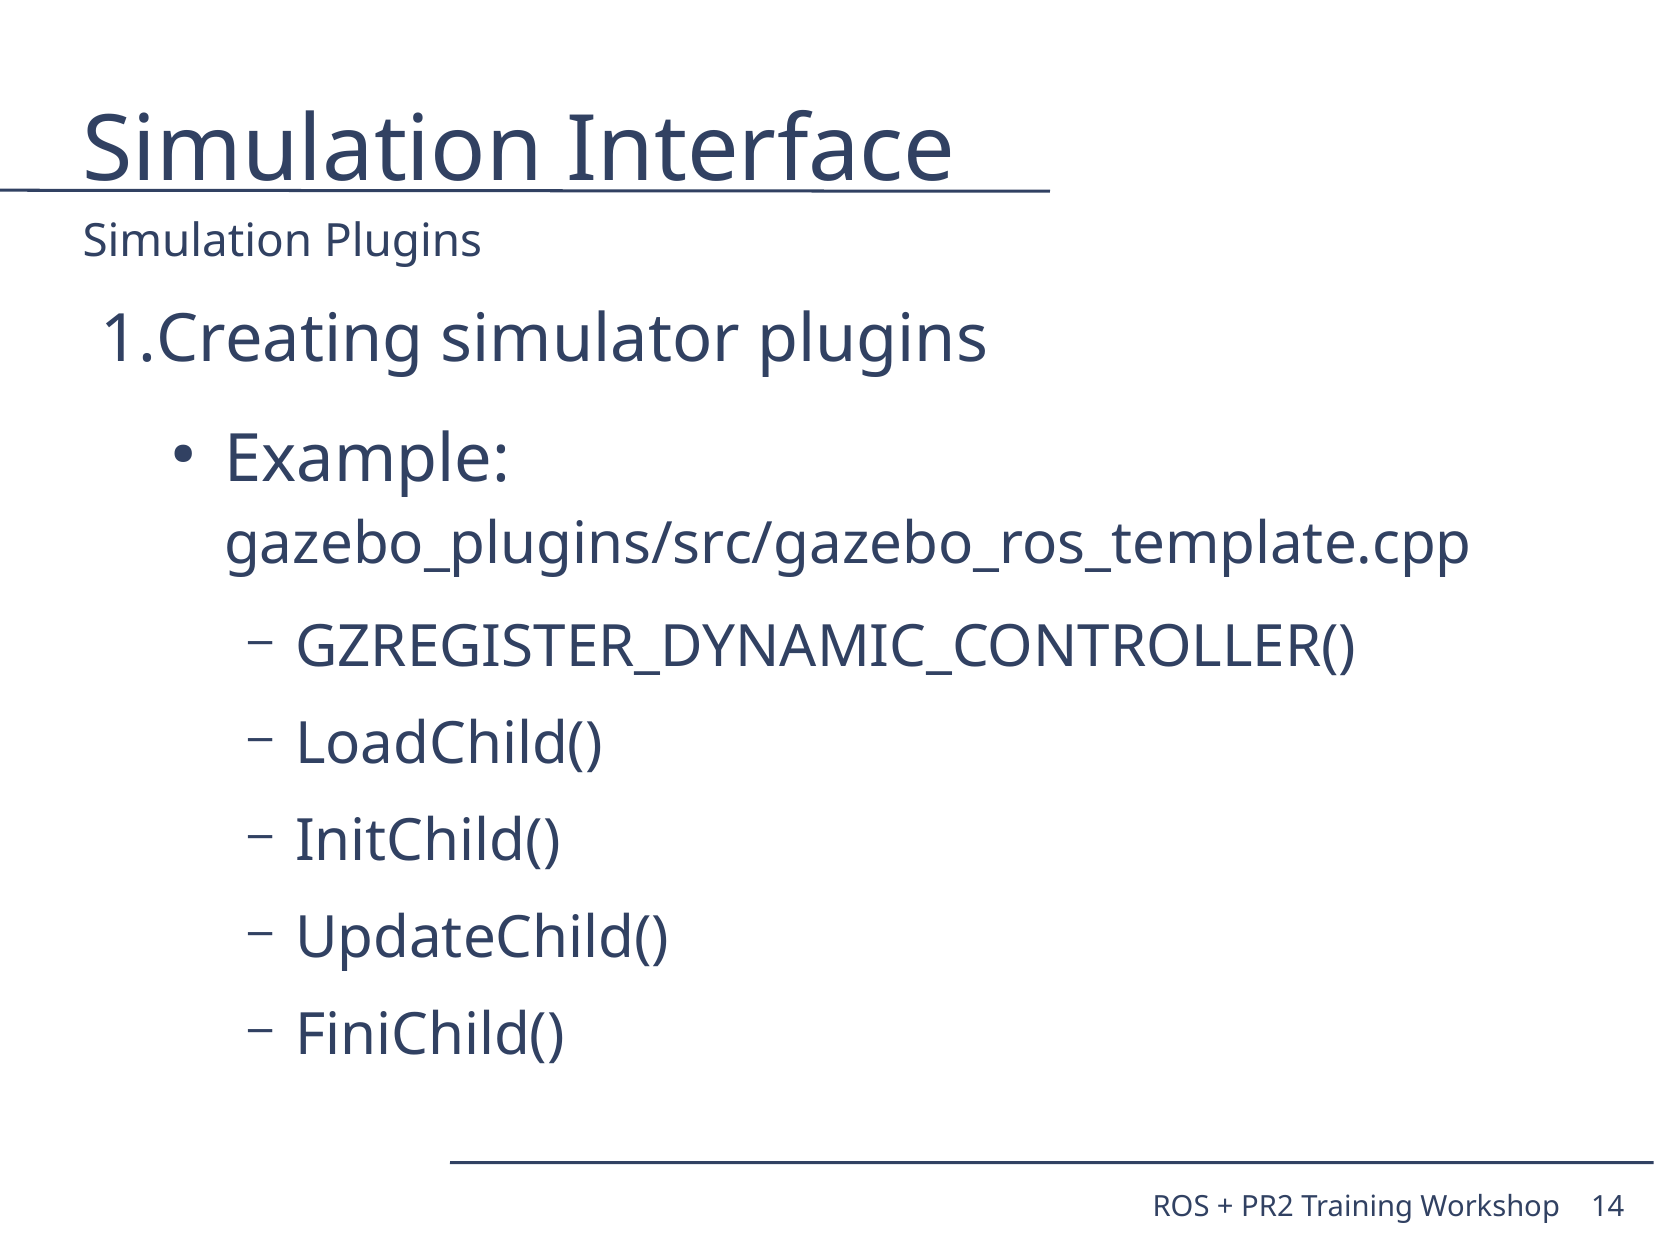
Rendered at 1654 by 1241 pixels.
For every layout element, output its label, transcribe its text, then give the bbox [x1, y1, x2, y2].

title Simulation Interface Simulation Plugins [82, 73, 1571, 281]
list Creating simulator plugins Example: gazebo_plugins/src/gazebo_ros_template.cpp GZREGISTER_DYNAMIC_CONTROLLER() LoadChild() InitChild() UpdateChild() FiniChild() [82, 290, 1571, 1109]
